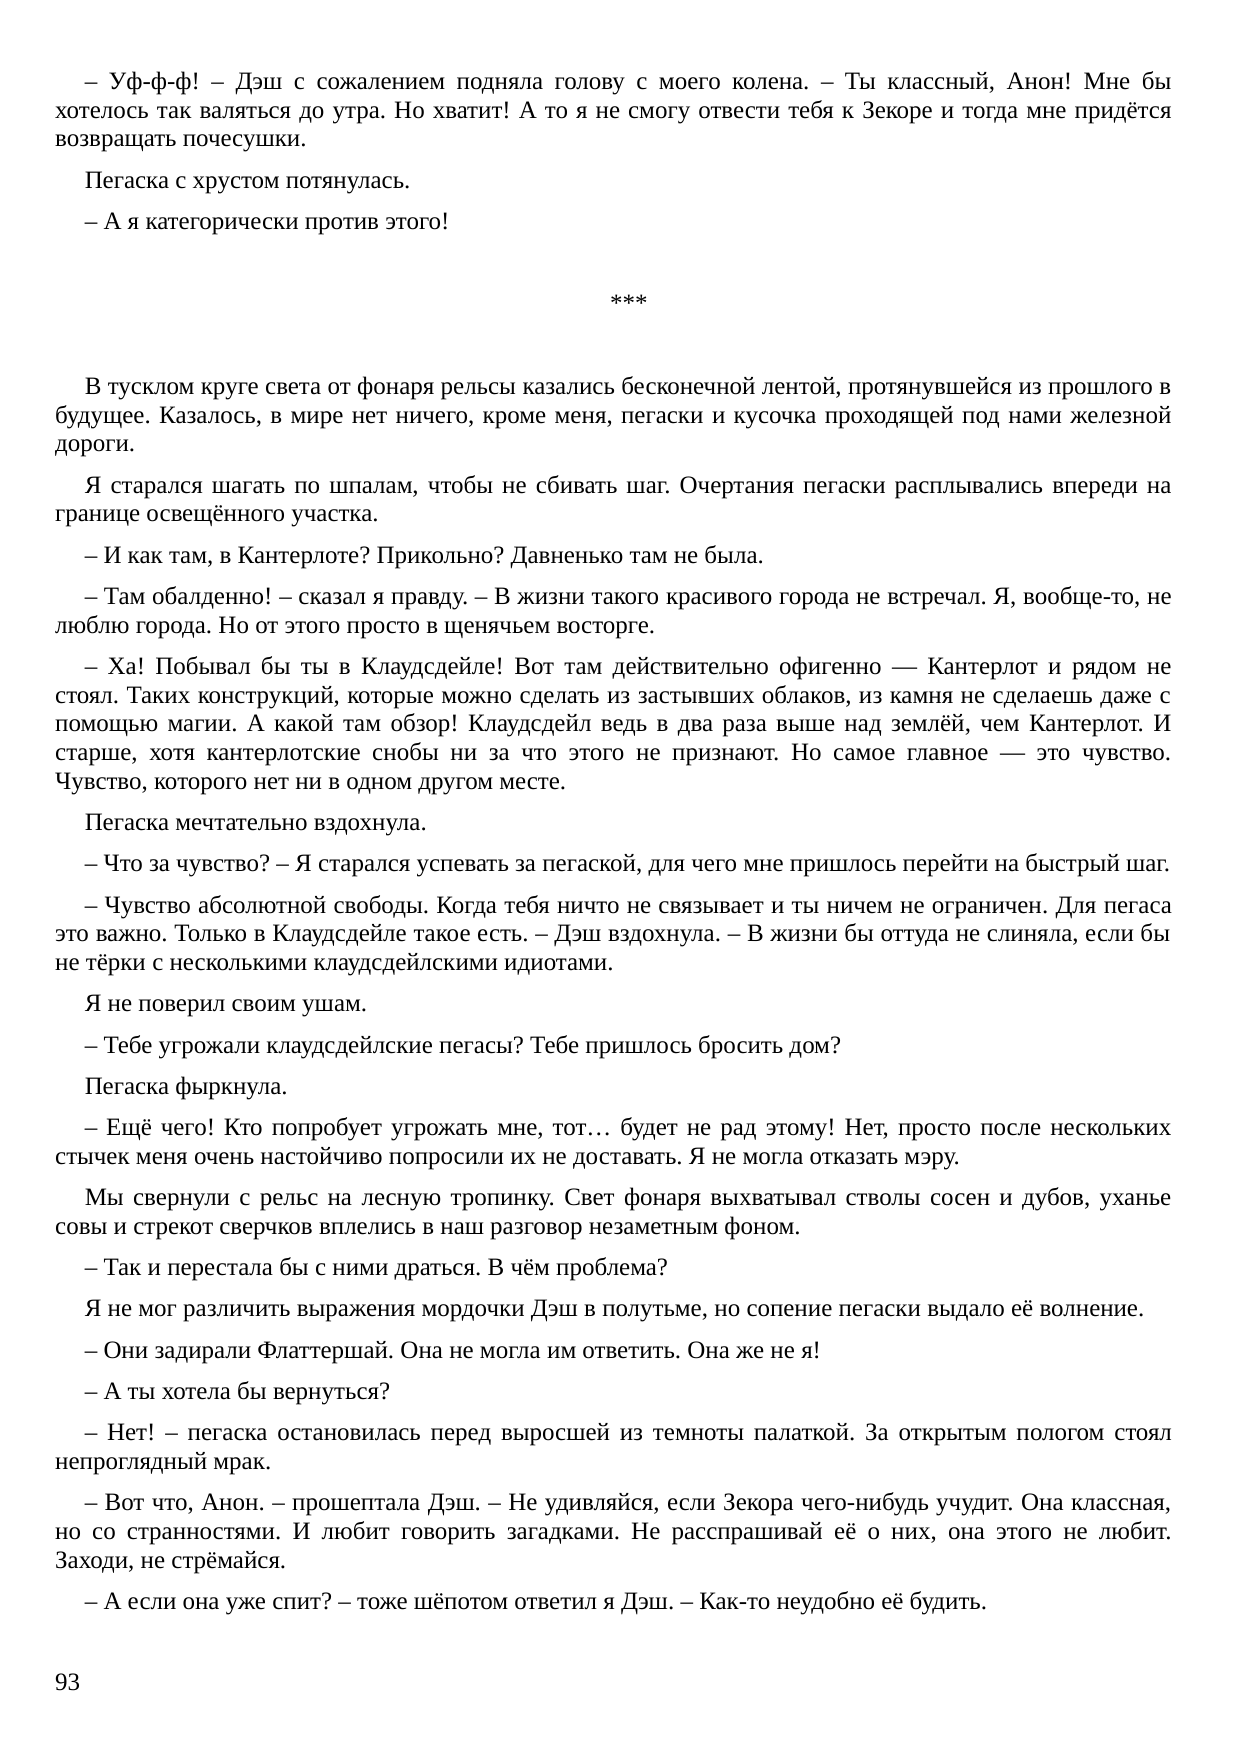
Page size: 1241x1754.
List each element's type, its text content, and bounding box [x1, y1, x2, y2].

text Я не поверил своим ушам. [55, 988, 1173, 1017]
text – Что за чувство? – Я старался успевать за пегаской, для чего мне пришлось перейти на быстрый шаг. [55, 848, 1173, 877]
text Пегаска фыркнула. [55, 1071, 1173, 1100]
text В тусклом круге света от фонаря рельсы казались бесконечной лентой, протянувшейся из прошлого в будущее. Казалось, в мире нет ничего, кроме меня, пегаски и кусочка проходящей под нами железной дороги. [55, 371, 1173, 457]
text Пегаска с хрустом потянулась. [55, 165, 1173, 193]
text – Чувство абсолютной свободы. Когда тебя ничто не связывает и ты ничем не ограничен. Для пегаса это важно. Только в Клаудсдейле такое есть. – Дэш вздохнула. – В жизни бы оттуда не слиняла, если бы не тёрки с несколькими клаудсдейлскими идиотами. [55, 890, 1173, 976]
text – Ха! Побывал бы ты в Клаудсдейле! Вот там действительно офигенно — Кантерлот и рядом не стоял. Таких конструкций, которые можно сделать из застывших облаков, из камня не сделаешь даже с помощью магии. А какой там обзор! Клаудсдейл ведь в два раза выше над землёй, чем Кантерлот. И старше, хотя кантерлотские снобы ни за что этого не признают. Но самое главное — это чувство. Чувство, которого нет ни в одном другом месте. [55, 651, 1173, 795]
text – Ещё чего! Кто попробует угрожать мне, тот… будет не рад этому! Нет, просто после нескольких стычек меня очень настойчиво попросили их не доставать. Я не могла отказать мэру. [55, 1112, 1173, 1170]
text – Уф-ф-ф! – Дэш с сожалением подняла голову с моего колена. – Ты классный, Анон! Мне бы хотелось так валяться до утра. Но хватит! А то я не смогу отвести тебя к Зекоре и тогда мне придётся возвращать почесушки. [55, 66, 1173, 152]
text – Тебе угрожали клаудсдейлские пегасы? Тебе пришлось бросить дом? [55, 1030, 1173, 1058]
text – А если она уже спит? – тоже шёпотом ответил я Дэш. – Как-то неудобно её будить. [55, 1586, 1173, 1615]
text – А ты хотела бы вернуться? [55, 1376, 1173, 1405]
text – А я категорически против этого! [55, 206, 1173, 235]
text *** [55, 288, 1173, 317]
text – Вот что, Анон. – прошептала Дэш. – Не удивляйся, если Зекора чего-нибудь учудит. Она классная, но со странностями. И любит говорить загадками. Не расспрашивай её о них, она этого не любит. Заходи, не стрёмайся. [55, 1487, 1173, 1573]
text Пегаска мечтательно вздохнула. [55, 807, 1173, 836]
text – Они задирали Флаттершай. Она не могла им ответить. Она же не я! [55, 1335, 1173, 1363]
text – И как там, в Кантерлоте? Прикольно? Давненько там не была. [55, 540, 1173, 568]
text – Там обалденно! – сказал я правду. – В жизни такого красивого города не встречал. Я, вообще-то, не люблю города. Но от этого просто в щенячьем восторге. [55, 581, 1173, 638]
text Я не мог различить выражения мордочки Дэш в полутьме, но сопение пегаски выдало её волнение. [55, 1293, 1173, 1322]
text Мы свернули с рельс на лесную тропинку. Свет фонаря выхватывал стволы сосен и дубов, уханье совы и стрекот сверчков вплелись в наш разговор незаметным фоном. [55, 1182, 1173, 1240]
text – Нет! – пегаска остановилась перед выросшей из темноты палаткой. За открытым пологом стоял непроглядный мрак. [55, 1417, 1173, 1475]
text Я старался шагать по шпалам, чтобы не сбивать шаг. Очертания пегаски расплывались впереди на границе освещённого участка. [55, 470, 1173, 527]
text – Так и перестала бы с ними драться. В чём проблема? [55, 1252, 1173, 1281]
